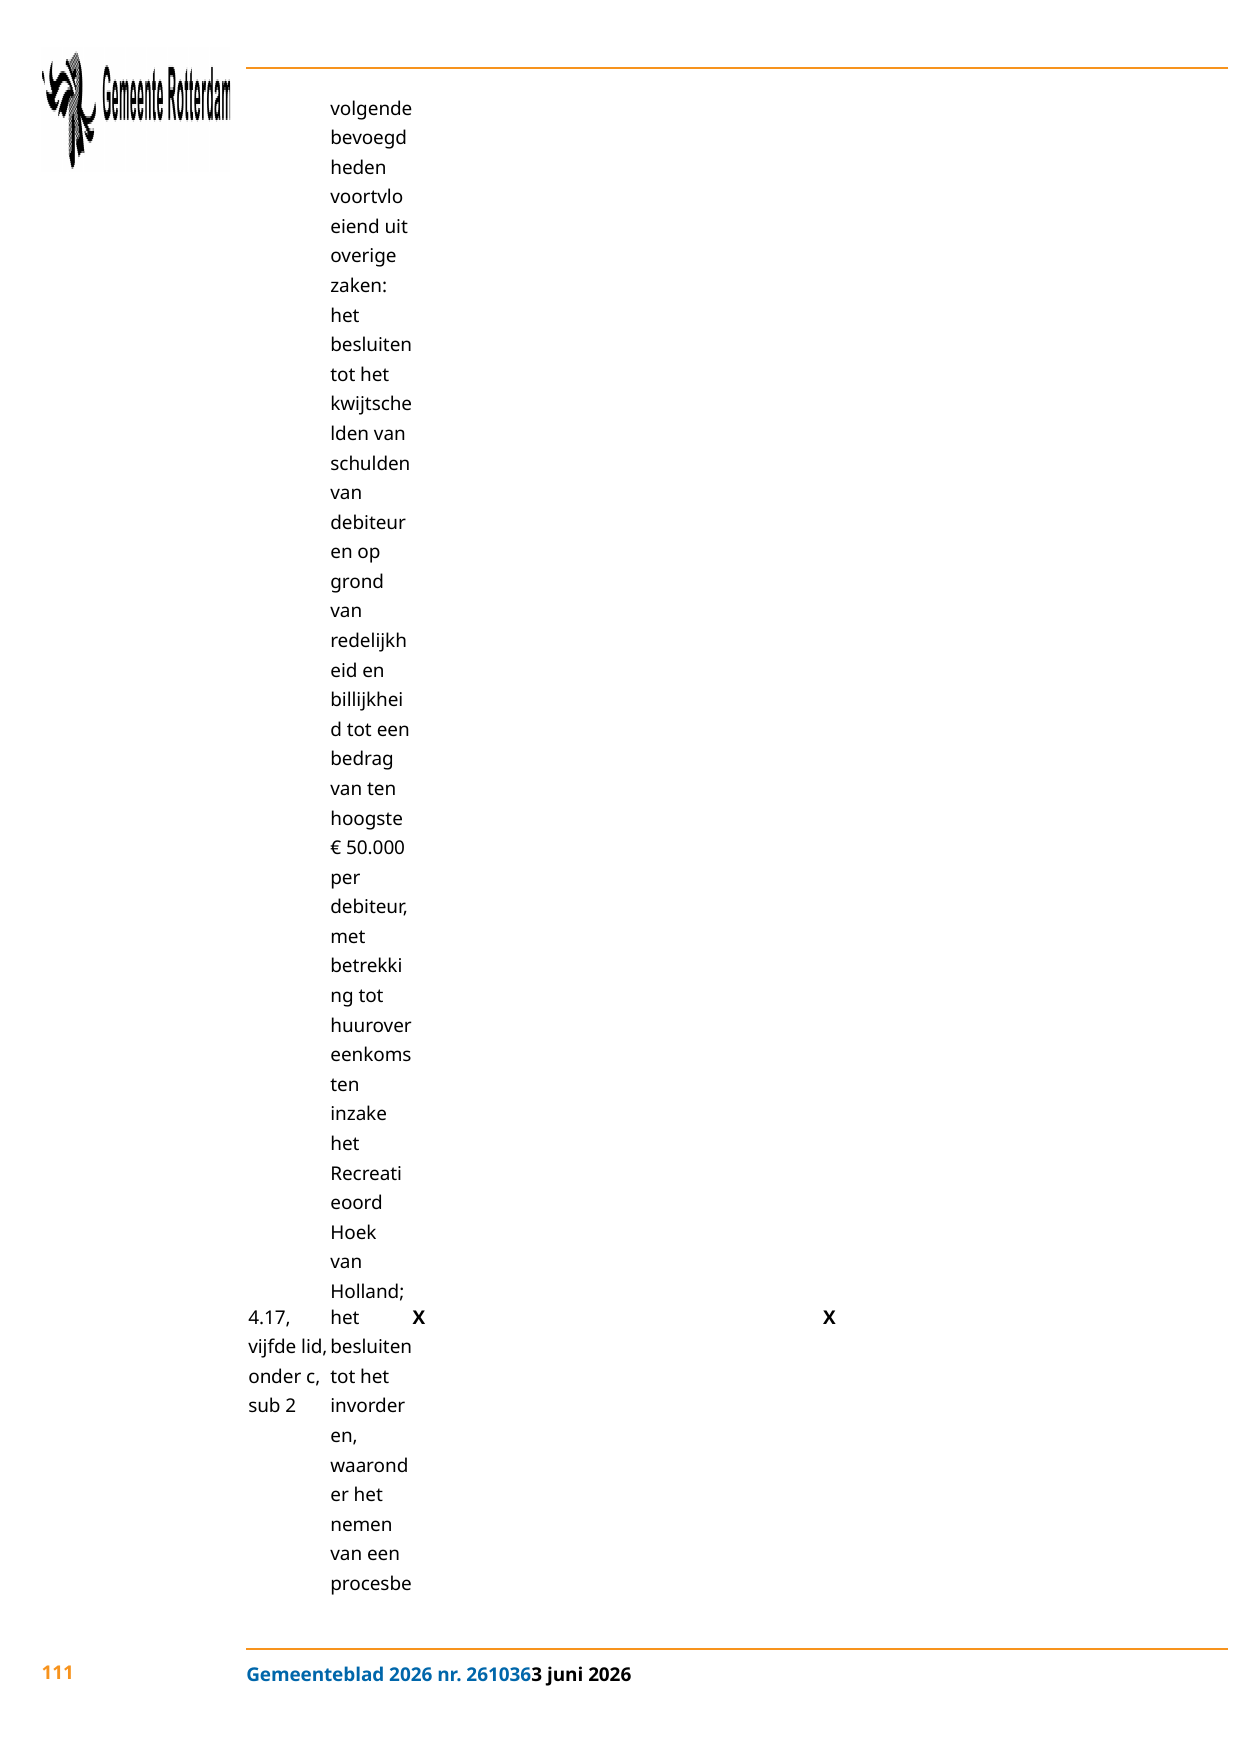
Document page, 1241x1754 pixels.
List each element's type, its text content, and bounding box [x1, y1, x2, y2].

table_cell X [412, 1304, 494, 1596]
table_cell volgende bevoegdheden voortvloeiend uit overige zaken: het besluiten tot het kwijtschelden van schulden van debiteuren op grond van redelijkheid en billijkheid tot een bedrag van ten hoogste € 50.000 per debiteur, met betrekking tot huurovereenkomsten inzake het Recreatieoord Hoek van Holland; [330, 95, 412, 1304]
table_cell [248, 95, 330, 1304]
table_cell [494, 1304, 577, 1596]
table_cell [905, 1304, 987, 1596]
table_cell [741, 95, 823, 1304]
table_cell [1069, 1304, 1152, 1596]
table_cell [577, 95, 659, 1304]
table_cell [494, 95, 577, 1304]
table_cell [987, 95, 1069, 1304]
table_cell [823, 95, 905, 1304]
table_cell X [823, 1304, 905, 1596]
table_cell [412, 95, 494, 1304]
table_cell [577, 1304, 659, 1596]
table_cell [987, 1304, 1069, 1596]
table_cell [741, 1304, 823, 1596]
table_cell 4.17, vijfde lid, onder c, sub 2 [248, 1304, 330, 1596]
table_cell het besluiten tot het invorderen, waaronder het nemen van een procesbe [330, 1304, 412, 1596]
picture [41, 47, 231, 172]
table_cell [659, 95, 741, 1304]
table_cell [905, 95, 987, 1304]
table_cell [659, 1304, 741, 1596]
table_cell [1069, 95, 1152, 1304]
